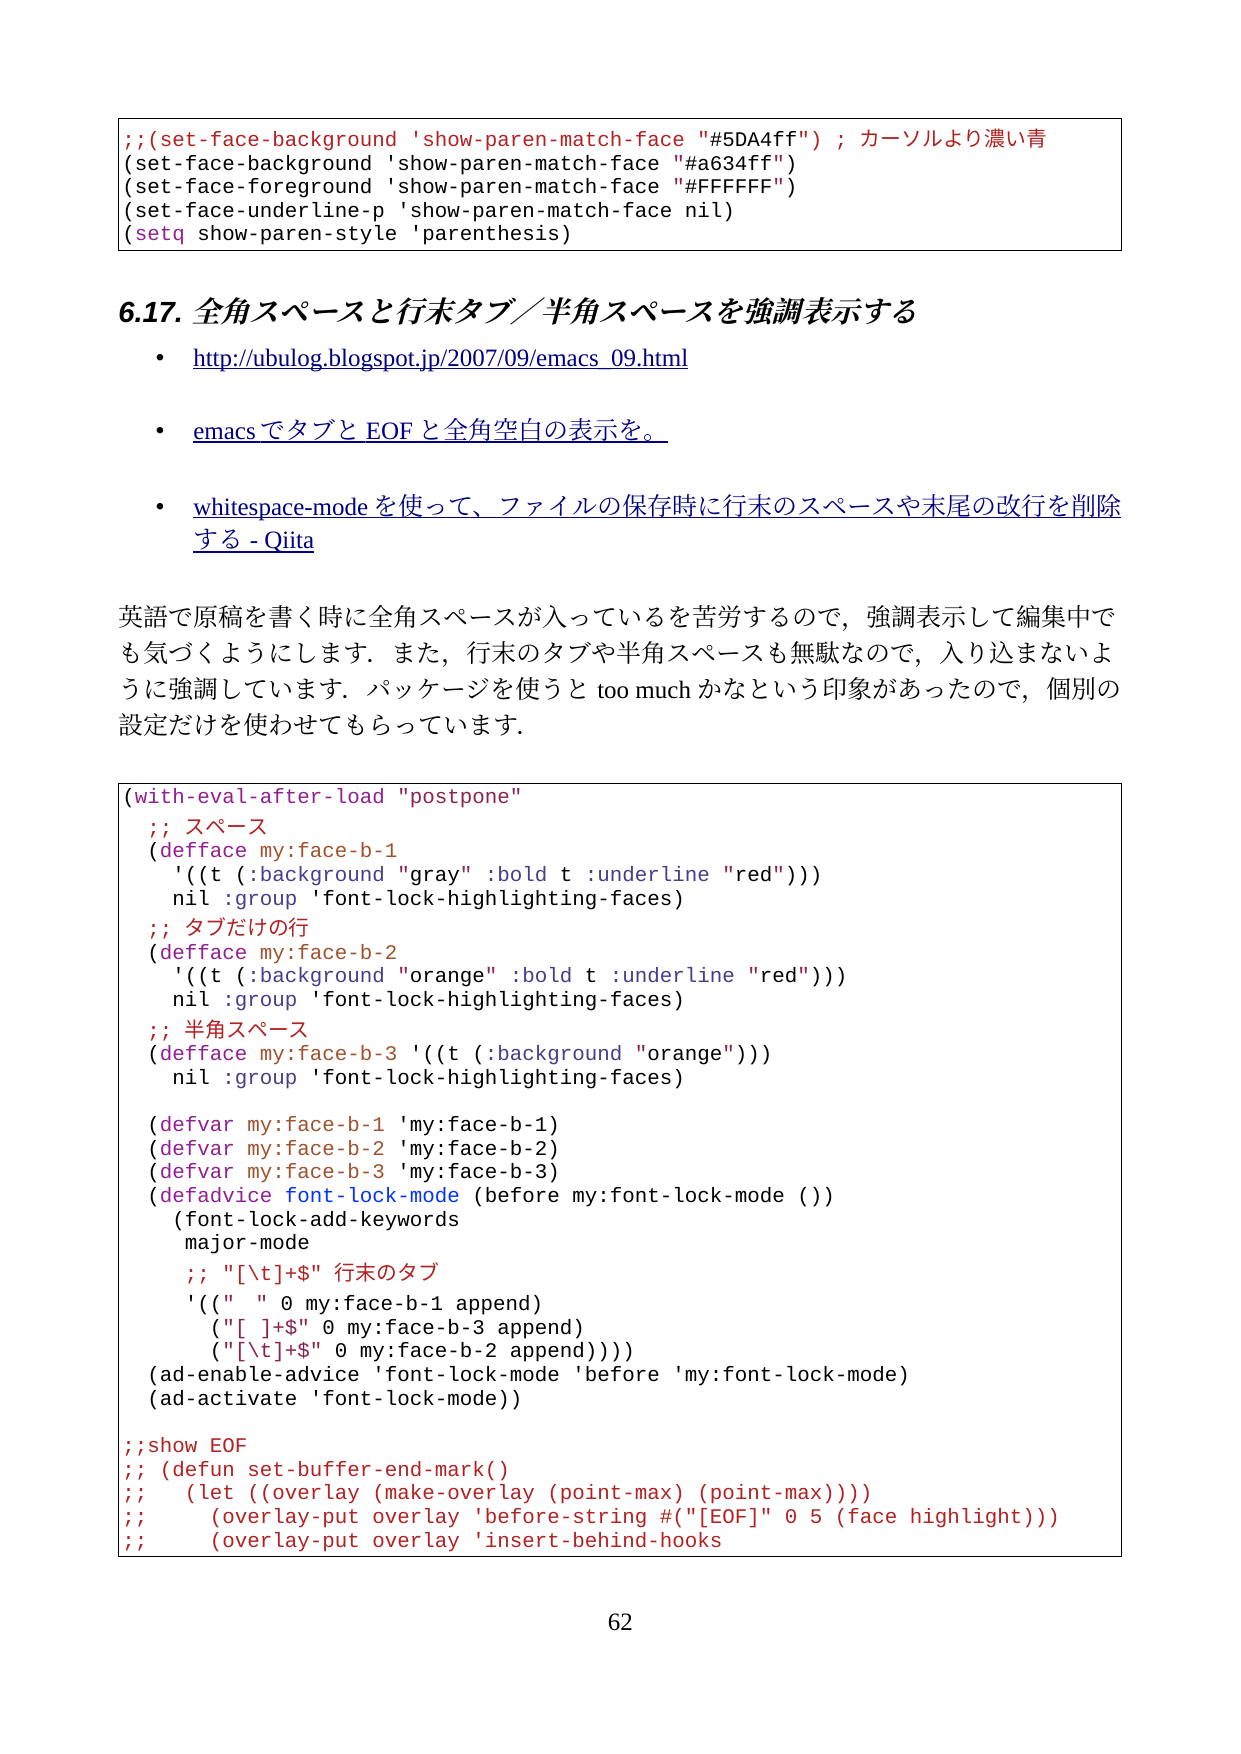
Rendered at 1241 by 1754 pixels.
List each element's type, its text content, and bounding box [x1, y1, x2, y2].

text ;; (overlay-put overlay 'insert-behind-hooks [119, 1526, 1121, 1556]
text 英語で原稿を書く時に全角スペースが入っているを苦労するので，強調表示して編集中でも気づくようにします．また，行末のタブや半角スペースも無駄なので，入り込まないように強調しています．パッケージを使うと too much かなという印象があったので，個別の設定だけを使わせてもらっています． [118, 597, 1122, 770]
text ;; (let ((overlay (make-overlay (point-max) (point-max)))) [119, 1478, 1121, 1502]
list whitespace-modeを使って、ファイルの保存時に行末のスペースや末尾の改行を削除する - Qiita [156, 488, 1122, 585]
text (defadvice font-lock-mode (before my:font-lock-mode ()) [119, 1181, 1121, 1205]
text ;;show EOF [119, 1431, 1121, 1455]
text (ad-enable-advice 'font-lock-mode 'before 'my:font-lock-mode) [119, 1360, 1121, 1384]
text major-mode [119, 1228, 1121, 1252]
subtitle 全角スペースと行末タブ／半角スペースを強調表示する [118, 288, 1122, 330]
text (ad-activate 'font-lock-mode)) [119, 1384, 1121, 1407]
text '((" " 0 my:face-b-1 append) [119, 1282, 1121, 1313]
text ;; 半角スペース [119, 1009, 1121, 1039]
text (defvar my:face-b-1 'my:face-b-1) [119, 1110, 1121, 1134]
text ;;(set-face-background 'show-paren-match-face "#5DA4ff") ; カーソルより濃い青 [119, 119, 1121, 148]
text (with-eval-after-load "postpone" [119, 784, 1121, 806]
text '((t (:background "orange" :bold t :underline "red"))) [119, 962, 1121, 985]
text ;; (overlay-put overlay 'before-string #("[EOF]" 0 5 (face highlight))) [119, 1502, 1121, 1526]
text (defface my:face-b-2 [119, 938, 1121, 962]
text '((t (:background "gray" :bold t :underline "red"))) [119, 860, 1121, 884]
text (set-face-background 'show-paren-match-face "#a634ff") [119, 148, 1121, 172]
text ;; タブだけの行 [119, 907, 1121, 938]
text (defface my:face-b-1 [119, 837, 1121, 860]
text (setq show-paren-style 'parenthesis) [119, 219, 1121, 250]
text (defvar my:face-b-2 'my:face-b-2) [119, 1134, 1121, 1157]
text (defface my:face-b-3 '((t (:background "orange"))) [119, 1039, 1121, 1063]
text ;; (defun set-buffer-end-mark() [119, 1455, 1121, 1478]
text (font-lock-add-keywords [119, 1205, 1121, 1228]
text nil :group 'font-lock-highlighting-faces) [119, 985, 1121, 1009]
text nil :group 'font-lock-highlighting-faces) [119, 884, 1121, 907]
text ;; スペース [119, 806, 1121, 837]
text (defvar my:face-b-3 'my:face-b-3) [119, 1157, 1121, 1181]
list http://ubulog.blogspot.jp/2007/09/emacs_09.html [156, 343, 1122, 400]
text (set-face-foreground 'show-paren-match-face "#FFFFFF") [119, 172, 1121, 196]
text ("[\t]+$" 0 my:face-b-2 append)))) [119, 1337, 1121, 1360]
text ;; "[\t]+$" 行末のタブ [119, 1252, 1121, 1282]
text (set-face-underline-p 'show-paren-match-face nil) [119, 196, 1121, 219]
text nil :group 'font-lock-highlighting-faces) [119, 1063, 1121, 1087]
text ("[ ]+$" 0 my:face-b-3 append) [119, 1313, 1121, 1337]
list emacsでタブとEOFと全角空白の表示を。 [156, 413, 1122, 476]
